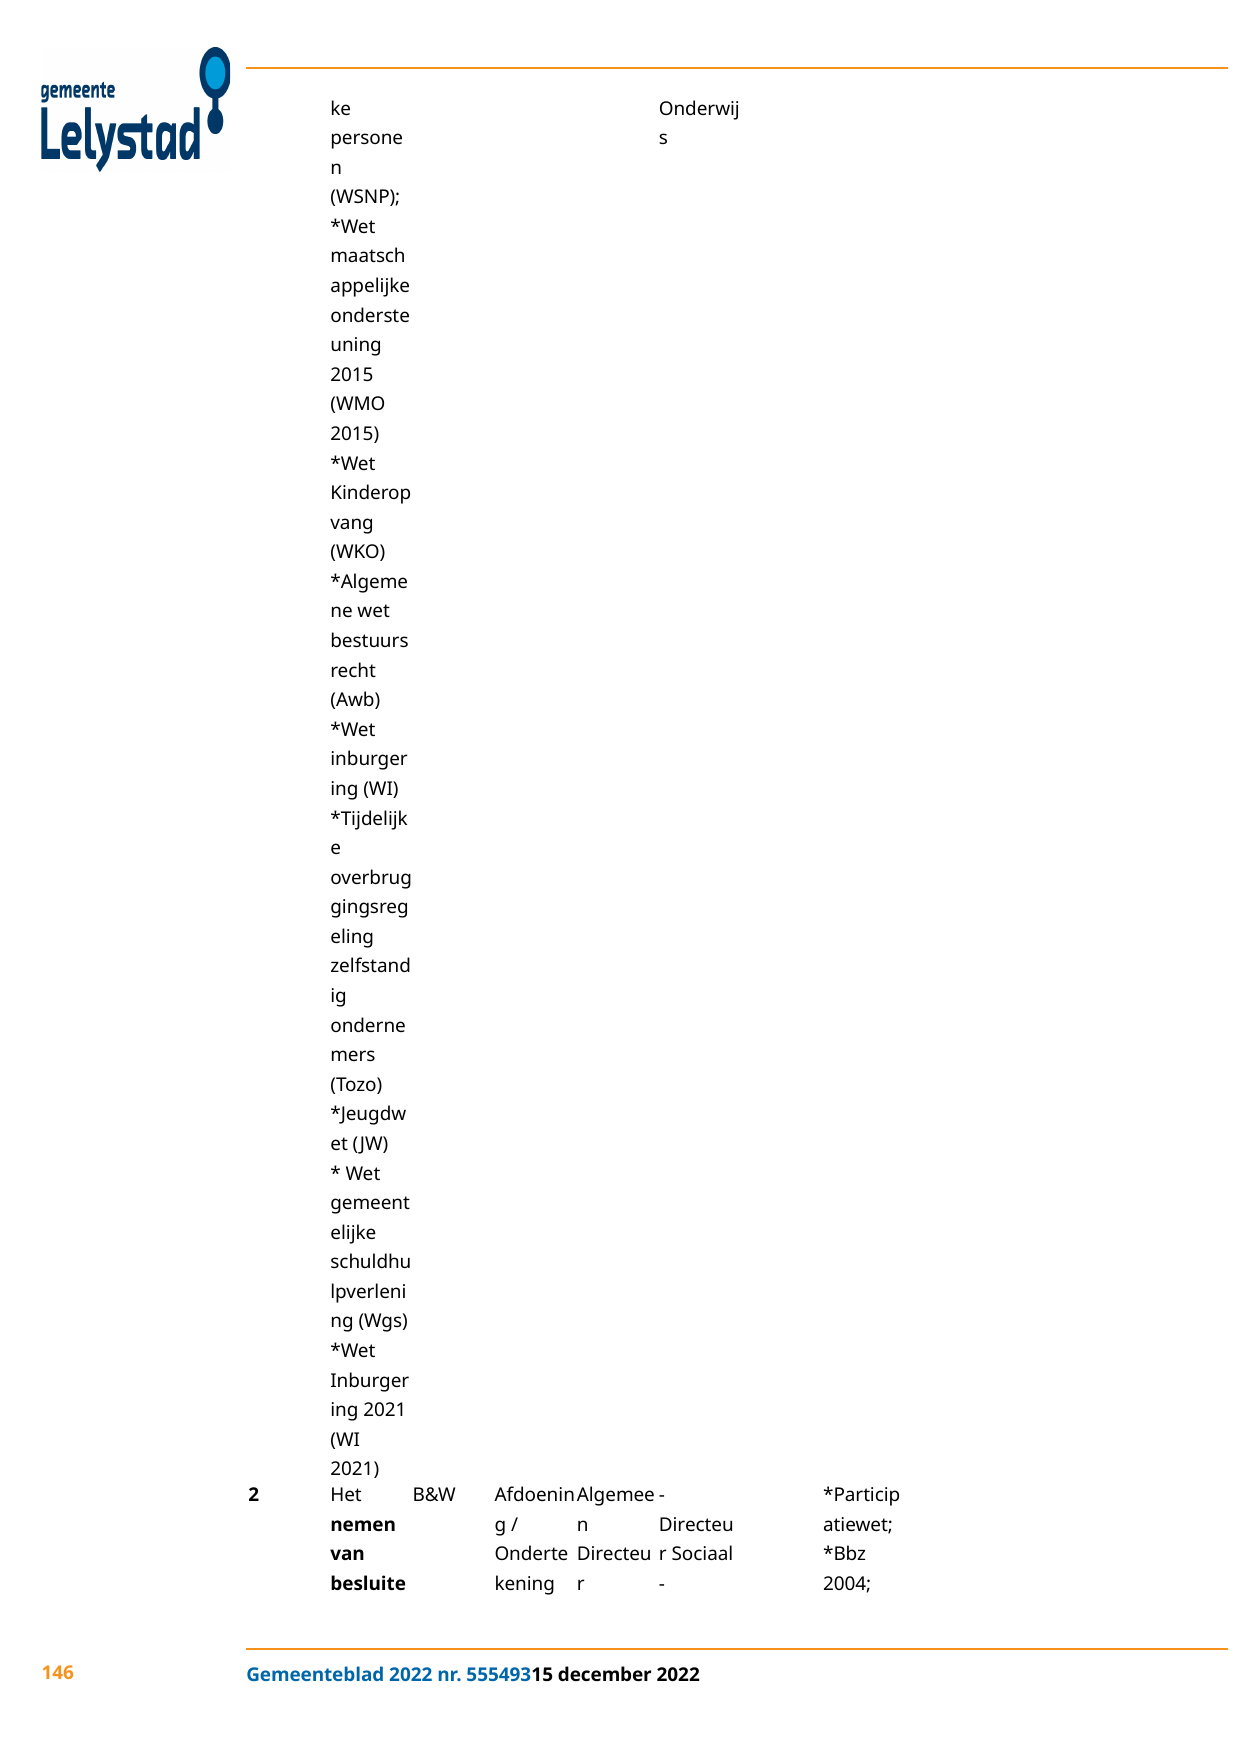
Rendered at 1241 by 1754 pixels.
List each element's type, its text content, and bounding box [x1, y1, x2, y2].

table_cell B&W [412, 1481, 494, 1596]
table_cell 2 [248, 1481, 330, 1596]
table_cell [823, 95, 905, 1481]
table_cell [494, 95, 577, 1481]
table_cell [905, 1481, 987, 1596]
table_cell [1069, 95, 1152, 1481]
table_cell [577, 95, 659, 1481]
table_cell [741, 95, 823, 1481]
picture [41, 47, 231, 172]
table_cell - Directeur Sociaal [659, 1481, 741, 1596]
table_cell Algemeen Directeur [577, 1481, 659, 1596]
table_cell [1069, 1481, 1152, 1596]
table_cell [412, 95, 494, 1481]
table_cell ke personen (WSNP); *Wet maatschappelijke ondersteuning 2015 (WMO 2015) *Wet Kinderopvang (WKO) *Algemene wet bestuursrecht (Awb) *Wet inburgering (WI) *Tijdelijke overbruggingsregeling zelfstandig ondernemers (Tozo) *Jeugdwet (JW) * Wet gemeentelijke schuldhulpverlening (Wgs) *Wet Inburgering 2021 (WI 2021) [330, 95, 412, 1481]
table_cell *Participatiewet; *Bbz 2004; [823, 1481, 905, 1596]
table_cell Afdoening / Ondertekening [494, 1481, 577, 1596]
table_cell [987, 95, 1069, 1481]
table_cell Onderwijs [659, 95, 741, 1481]
table_cell [248, 95, 330, 1481]
table_cell Het nemen van besluite [330, 1481, 412, 1596]
table_cell [741, 1481, 823, 1596]
table_cell [905, 95, 987, 1481]
table_cell [987, 1481, 1069, 1596]
